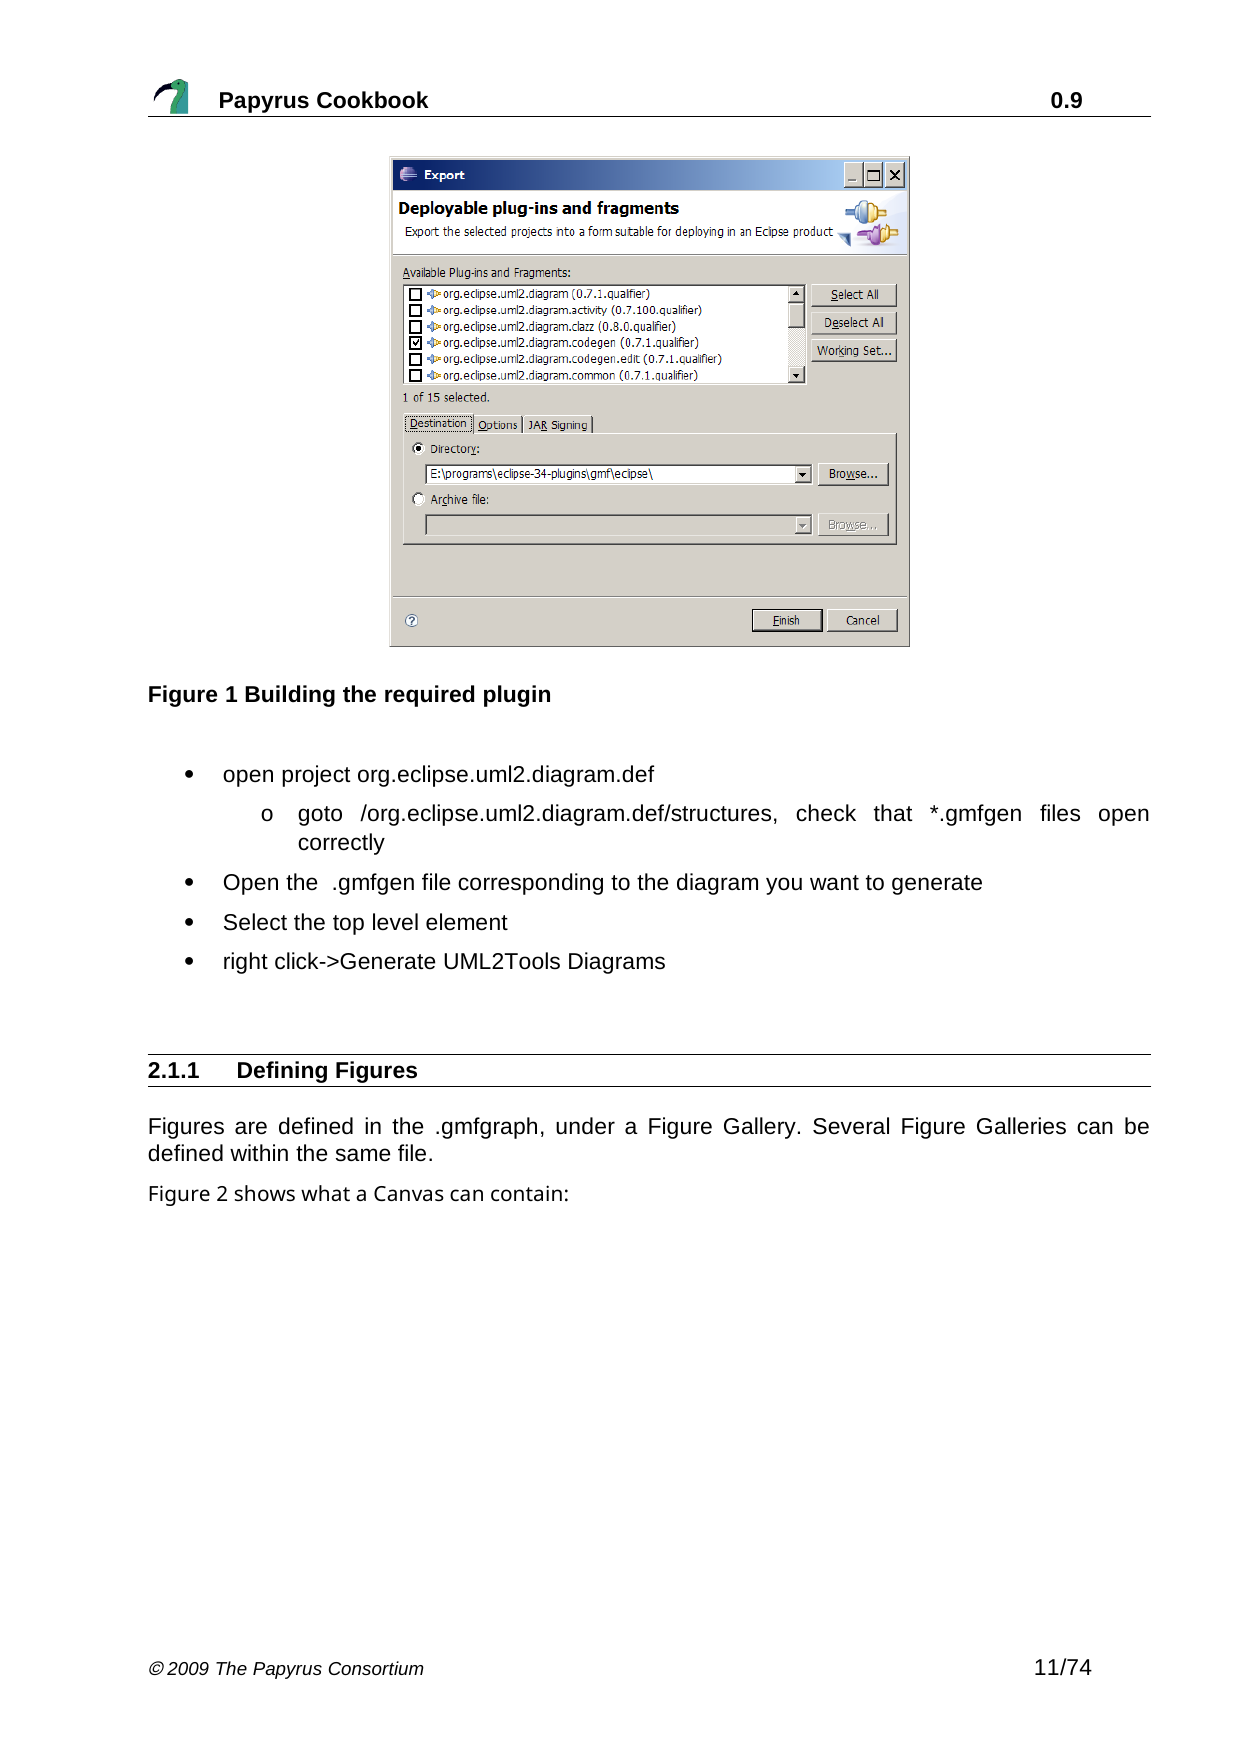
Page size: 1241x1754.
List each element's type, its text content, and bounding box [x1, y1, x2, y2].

text Figure 1 Building the required plugin [148, 681, 1151, 708]
list Open the .gmfgen file corresponding to the diagram you want to generate [185, 868, 1151, 895]
list goto /org.eclipse.uml2.diagram.def/structures, check that *.gmfgen files open correctly [260, 799, 1151, 856]
text Figure 2 shows what a Canvas can contain: [148, 1179, 1151, 1207]
picture [389, 156, 910, 647]
list Select the top level element [185, 908, 1151, 935]
list open project org.eclipse.uml2.diagram.def [185, 760, 1151, 787]
subtitle Defining Figures [148, 1055, 1151, 1086]
list right click->Generate UML2Tools Diagrams [185, 947, 1151, 974]
text Figures are defined in the .gmfgraph, under a Figure Gallery. Several Figure Galleries can be defined within the same file. [148, 1112, 1151, 1166]
picture [153, 79, 189, 114]
